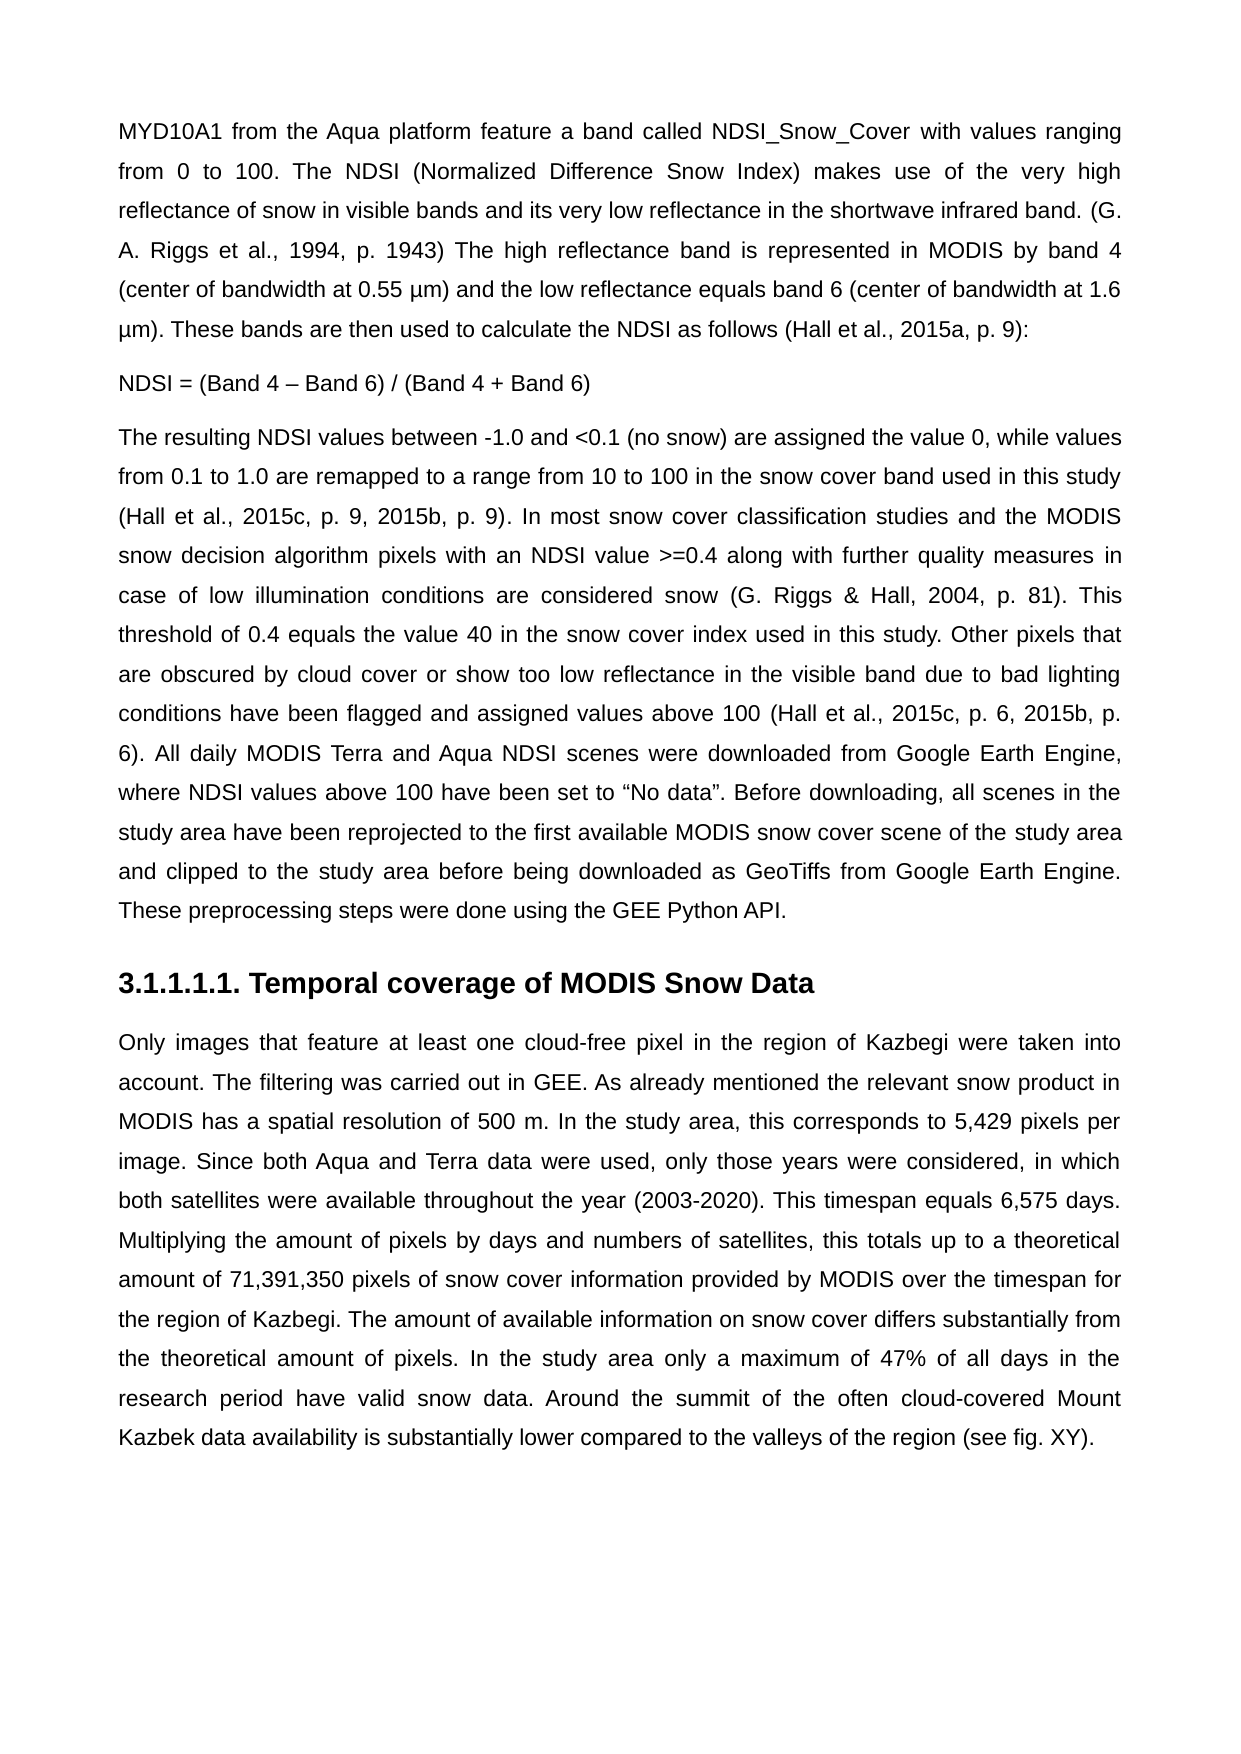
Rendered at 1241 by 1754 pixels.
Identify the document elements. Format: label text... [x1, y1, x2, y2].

text Only images that feature at least one cloud-free pixel in the region of Kazbegi were taken into account. The filtering was carried out in GEE. As already mentioned the relevant snow product in MODIS has a spatial resolution of 500 m. In the study area, this corresponds to 5,429 pixels per image. Since both Aqua and Terra data were used, only those years were considered, in which both satellites were available throughout the year (2003-2020). This timespan equals 6,575 days. Multiplying the amount of pixels by days and numbers of satellites, this totals up to a theoretical amount of 71,391,350 pixels of snow cover information provided by MODIS over the timespan for the region of Kazbegi. The amount of available information on snow cover differs substantially from the theoretical amount of pixels. In the study area only a maximum of 47% of all days in the research period have valid snow data. Around the summit of the often cloud-covered Mount Kazbek data availability is substantially lower compared to the valleys of the region (see fig. XY). [118, 1029, 1122, 1450]
text MYD10A1 from the Aqua platform feature a band called NDSI_Snow_Cover with values ranging from 0 to 100. The NDSI (Normalized Difference Snow Index) makes use of the very high reflectance of snow in visible bands and its very low reflectance in the shortwave infrared band. (G. A. Riggs et al., 1994, p. 1943) The high reflectance band is represented in MODIS by band 4 (center of bandwidth at 0.55 µm) and the low reflectance equals band 6 (center of bandwidth at 1.6 µm). These bands are then used to calculate the NDSI as follows (Hall et al., 2015a, p. 9): [118, 118, 1122, 342]
subtitle 3.1.1.1.1. Temporal coverage of MODIS Snow Data [118, 966, 1122, 1000]
text The resulting NDSI values between -1.0 and <0.1 (no snow) are assigned the value 0, while values from 0.1 to 1.0 are remapped to a range from 10 to 100 in the snow cover band used in this study (Hall et al., 2015c, p. 9, 2015b, p. 9). In most snow cover classification studies and the MODIS snow decision algorithm pixels with an NDSI value >=0.4 along with further quality measures in case of low illumination conditions are considered snow (G. Riggs & Hall, 2004, p. 81). This threshold of 0.4 equals the value 40 in the snow cover index used in this study. Other pixels that are obscured by cloud cover or show too low reflectance in the visible band due to bad lighting conditions have been flagged and assigned values above 100 (Hall et al., 2015c, p. 6, 2015b, p. 6). All daily MODIS Terra and Aqua NDSI scenes were downloaded from Google Earth Engine, where NDSI values above 100 have been set to “No data”. Before downloading, all scenes in the study area have been reprojected to the first available MODIS snow cover scene of the study area and clipped to the study area before being downloaded as GeoTiffs from Google Earth Engine. These preprocessing steps were done using the GEE Python API. [118, 424, 1122, 924]
text NDSI = (Band 4 – Band 6) / (Band 4 + Band 6) [118, 369, 1122, 396]
